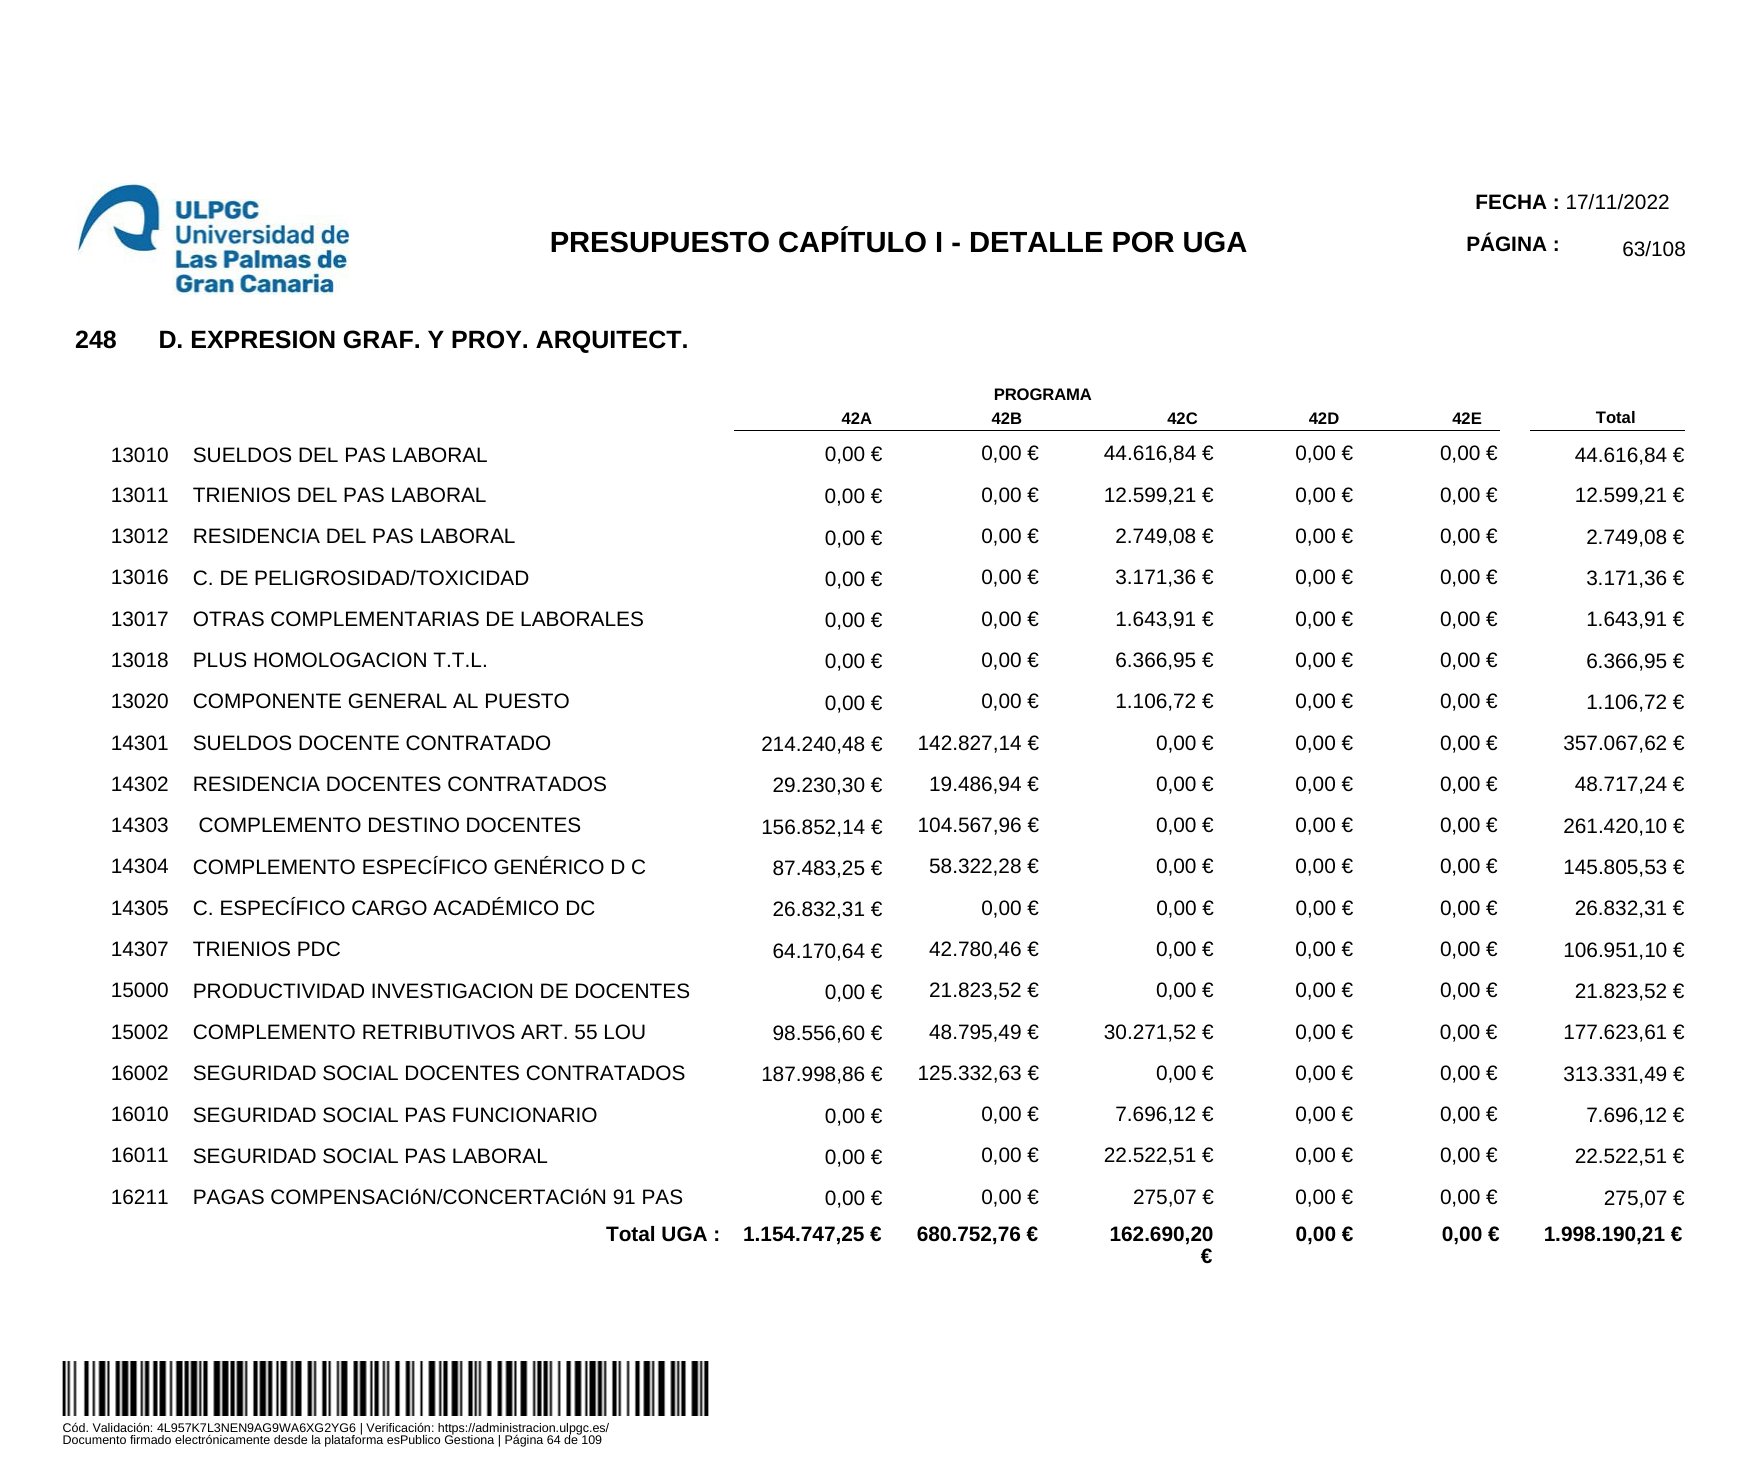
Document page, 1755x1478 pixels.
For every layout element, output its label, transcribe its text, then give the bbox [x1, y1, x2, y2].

table_cell 87.483,25 € [734, 847, 900, 888]
table_cell 19.486,94 € [900, 764, 1092, 805]
table_cell 1.106,72 € [1530, 681, 1685, 723]
table_cell 0,00 € [1397, 1136, 1500, 1177]
table_cell 0,00 € [1255, 1136, 1397, 1177]
table_cell 0,00 € [1397, 640, 1500, 681]
table_cell 0,00 € [1092, 888, 1254, 929]
table_cell 14305 [70, 888, 187, 929]
table_cell 214.240,48 € [734, 723, 900, 764]
table_cell 104.567,96 € [900, 805, 1092, 847]
table_cell 42E [1397, 370, 1500, 430]
table_cell 0,00 € [1397, 1177, 1500, 1217]
table_cell 680.752,76 € [900, 1217, 1092, 1268]
table_cell [187, 370, 734, 430]
table_cell 0,00 € [734, 475, 900, 516]
table_cell 0,00 € [1255, 805, 1397, 847]
table_cell 0,00 € [900, 681, 1092, 723]
table_cell [1500, 929, 1530, 971]
table_cell 0,00 € [1092, 971, 1254, 1012]
table_cell 145.805,53 € [1530, 847, 1685, 888]
table_cell 0,00 € [734, 681, 900, 723]
table_cell 0,00 € [900, 475, 1092, 516]
table_cell 22.522,51 € [1092, 1136, 1254, 1177]
table_cell 13012 [70, 516, 187, 558]
table_cell 13011 [70, 475, 187, 516]
table_cell 0,00 € [1397, 1053, 1500, 1094]
table_cell 0,00 € [1397, 1095, 1500, 1136]
table_cell 357.067,62 € [1530, 723, 1685, 764]
table_cell 0,00 € [1397, 431, 1500, 475]
table_cell 16211 [70, 1177, 187, 1217]
table_cell [1500, 430, 1530, 475]
table_cell 3.171,36 € [1530, 558, 1685, 599]
table_cell PLUS HOMOLOGACION T.T.L. [187, 640, 734, 681]
table_cell 98.556,60 € [734, 1012, 900, 1053]
table_cell [1500, 1053, 1530, 1094]
table_header [734, 326, 1685, 369]
table_cell [1500, 516, 1530, 558]
table_cell 22.522,51 € [1530, 1136, 1685, 1177]
table_cell 15000 [70, 971, 187, 1012]
table_cell 0,00 € [1397, 516, 1500, 558]
table_cell 16011 [70, 1136, 187, 1177]
table_cell 0,00 € [1255, 1012, 1397, 1053]
table_cell 42D [1255, 370, 1397, 430]
table_cell 1.643,91 € [1530, 599, 1685, 640]
table_cell [1500, 1012, 1530, 1053]
table_cell 0,00 € [734, 1177, 900, 1217]
table_cell TRIENIOS PDC [187, 929, 734, 971]
table_cell 0,00 € [734, 1095, 900, 1136]
table_cell [1500, 847, 1530, 888]
table_cell 0,00 € [900, 558, 1092, 599]
table_cell [1500, 1095, 1530, 1136]
table_cell 0,00 € [1397, 558, 1500, 599]
table_cell 0,00 € [734, 599, 900, 640]
table_cell 125.332,63 € [900, 1053, 1092, 1094]
table_cell 0,00 € [1397, 1217, 1500, 1268]
table_cell SUELDOS DOCENTE CONTRATADO [187, 723, 734, 764]
table_cell 0,00 € [1092, 847, 1254, 888]
table_cell 7.696,12 € [1530, 1095, 1685, 1136]
table_cell Total [1530, 370, 1685, 430]
table_cell 30.271,52 € [1092, 1012, 1254, 1053]
table_cell 0,00 € [1255, 681, 1397, 723]
table_cell [1500, 888, 1530, 929]
table_cell 13020 [70, 681, 187, 723]
table_cell 275,07 € [1530, 1177, 1685, 1217]
table_cell 16010 [70, 1095, 187, 1136]
table_cell 187.998,86 € [734, 1053, 900, 1094]
table_cell 0,00 € [1255, 1217, 1397, 1268]
table_cell 13018 [70, 640, 187, 681]
table_cell COMPLEMENTO RETRIBUTIVOS ART. 55 LOU [187, 1012, 734, 1053]
table_cell 0,00 € [1255, 640, 1397, 681]
table_cell [1500, 370, 1530, 430]
table_cell 2.749,08 € [1092, 516, 1254, 558]
table_cell 0,00 € [1255, 1177, 1397, 1217]
table_cell 0,00 € [1255, 847, 1397, 888]
table_cell 0,00 € [734, 640, 900, 681]
table_cell 142.827,14 € [900, 723, 1092, 764]
table_cell 106.951,10 € [1530, 929, 1685, 971]
table_cell Total UGA : [187, 1217, 734, 1268]
table_cell 0,00 € [900, 431, 1092, 475]
table_cell 1.643,91 € [1092, 599, 1254, 640]
table_cell 15002 [70, 1012, 187, 1053]
table_cell 0,00 € [1255, 558, 1397, 599]
table_cell RESIDENCIA DOCENTES CONTRATADOS [187, 764, 734, 805]
table_cell 156.852,14 € [734, 805, 900, 847]
table_cell 0,00 € [1397, 929, 1500, 971]
table_cell PROGRAMA 42B [900, 370, 1092, 430]
table_cell 0,00 € [734, 1136, 900, 1177]
table_cell RESIDENCIA DEL PAS LABORAL [187, 516, 734, 558]
table_cell [1500, 558, 1530, 599]
table_cell 3.171,36 € [1092, 558, 1254, 599]
table_cell 0,00 € [1397, 723, 1500, 764]
table_cell 0,00 € [1092, 805, 1254, 847]
table_cell [1500, 681, 1530, 723]
table_cell 1.106,72 € [1092, 681, 1254, 723]
table_cell 6.366,95 € [1530, 640, 1685, 681]
table_cell 42A [734, 370, 900, 430]
table_cell COMPLEMENTO ESPECÍFICO GENÉRICO D C [187, 847, 734, 888]
table_cell 0,00 € [734, 431, 900, 475]
table_cell 0,00 € [734, 516, 900, 558]
table_cell [70, 1217, 187, 1268]
table_cell 0,00 € [1255, 516, 1397, 558]
table_cell 0,00 € [900, 1095, 1092, 1136]
table_cell SUELDOS DEL PAS LABORAL [187, 430, 734, 475]
table_cell 42.780,46 € [900, 929, 1092, 971]
table_cell 0,00 € [1255, 599, 1397, 640]
table_cell [1500, 764, 1530, 805]
table_cell 44.616,84 € [1530, 431, 1685, 475]
table_cell 0,00 € [1092, 1053, 1254, 1094]
table_cell 2.749,08 € [1530, 516, 1685, 558]
table_cell 0,00 € [1092, 723, 1254, 764]
table_cell [70, 370, 187, 430]
table_cell TRIENIOS DEL PAS LABORAL [187, 475, 734, 516]
table_cell 0,00 € [1397, 805, 1500, 847]
table_cell COMPLEMENTO DESTINO DOCENTES [187, 805, 734, 847]
table_cell PRODUCTIVIDAD INVESTIGACION DE DOCENTES [187, 971, 734, 1012]
table_cell 29.230,30 € [734, 764, 900, 805]
table_cell 13017 [70, 599, 187, 640]
table_cell 275,07 € [1092, 1177, 1254, 1217]
table_cell 1.154.747,25 € [734, 1217, 900, 1268]
table_cell 0,00 € [734, 558, 900, 599]
table_cell 261.420,10 € [1530, 805, 1685, 847]
table_cell 13010 [70, 430, 187, 475]
table_cell 21.823,52 € [900, 971, 1092, 1012]
table_cell 313.331,49 € [1530, 1053, 1685, 1094]
table_cell 14301 [70, 723, 187, 764]
table_cell 0,00 € [1255, 1053, 1397, 1094]
table_cell 0,00 € [1397, 888, 1500, 929]
table_cell 0,00 € [1397, 599, 1500, 640]
table_cell 0,00 € [1397, 1012, 1500, 1053]
table_cell [1500, 599, 1530, 640]
table_cell 12.599,21 € [1092, 475, 1254, 516]
table_cell 0,00 € [1255, 723, 1397, 764]
table_cell [1500, 1177, 1530, 1217]
table_cell 0,00 € [1255, 971, 1397, 1012]
table_cell 13016 [70, 558, 187, 599]
table_cell 14302 [70, 764, 187, 805]
table_cell COMPONENTE GENERAL AL PUESTO [187, 681, 734, 723]
table_cell 7.696,12 € [1092, 1095, 1254, 1136]
table_cell 58.322,28 € [900, 847, 1092, 888]
table_cell [1500, 1136, 1530, 1177]
table_cell 0,00 € [900, 640, 1092, 681]
table_cell 0,00 € [900, 888, 1092, 929]
table_cell 0,00 € [1397, 847, 1500, 888]
table_cell 16002 [70, 1053, 187, 1094]
table_cell SEGURIDAD SOCIAL DOCENTES CONTRATADOS [187, 1053, 734, 1094]
table_cell 0,00 € [900, 599, 1092, 640]
table_cell C. DE PELIGROSIDAD/TOXICIDAD [187, 558, 734, 599]
table_cell 0,00 € [1397, 764, 1500, 805]
table_cell 0,00 € [1092, 764, 1254, 805]
table_cell 14303 [70, 805, 187, 847]
table_cell [1500, 1217, 1530, 1268]
table_cell 48.717,24 € [1530, 764, 1685, 805]
table_cell [1500, 475, 1530, 516]
table_cell 26.832,31 € [734, 888, 900, 929]
table_cell [1500, 640, 1530, 681]
table_cell [1500, 805, 1530, 847]
table_cell 48.795,49 € [900, 1012, 1092, 1053]
table_cell 0,00 € [1255, 764, 1397, 805]
table_header 248 D. [70, 326, 187, 369]
table_cell 42C [1092, 370, 1254, 430]
table_cell 0,00 € [1092, 929, 1254, 971]
table_cell 12.599,21 € [1530, 475, 1685, 516]
table_cell 0,00 € [734, 971, 900, 1012]
table_cell SEGURIDAD SOCIAL PAS FUNCIONARIO [187, 1095, 734, 1136]
table_cell 6.366,95 € [1092, 640, 1254, 681]
table_cell 0,00 € [1397, 971, 1500, 1012]
table_cell 21.823,52 € [1530, 971, 1685, 1012]
table_cell 44.616,84 € [1092, 431, 1254, 475]
table_cell 26.832,31 € [1530, 888, 1685, 929]
table_cell 0,00 € [900, 516, 1092, 558]
table_cell 14304 [70, 847, 187, 888]
table_cell 0,00 € [1397, 681, 1500, 723]
table_cell 0,00 € [1255, 1095, 1397, 1136]
table_cell 0,00 € [1397, 475, 1500, 516]
table_cell 1.998.190,21 € [1530, 1217, 1685, 1268]
table_cell 0,00 € [900, 1177, 1092, 1217]
table_cell SEGURIDAD SOCIAL PAS LABORAL [187, 1136, 734, 1177]
table_cell 0,00 € [1255, 888, 1397, 929]
table_cell OTRAS COMPLEMENTARIAS DE LABORALES [187, 599, 734, 640]
table_cell C. ESPECÍFICO CARGO ACADÉMICO DC [187, 888, 734, 929]
table_cell 177.623,61 € [1530, 1012, 1685, 1053]
table_cell 0,00 € [1255, 431, 1397, 475]
table_cell 162.690,20 € [1092, 1217, 1254, 1268]
table_cell 0,00 € [1255, 929, 1397, 971]
table_cell [1500, 971, 1530, 1012]
table_cell 14307 [70, 929, 187, 971]
table_cell 0,00 € [1255, 475, 1397, 516]
table_cell [1500, 723, 1530, 764]
table_cell 64.170,64 € [734, 929, 900, 971]
table_cell 0,00 € [900, 1136, 1092, 1177]
table_header EXPRESION GRAF. Y PROY. ARQUITECT. [187, 326, 734, 369]
table_cell PAGAS COMPENSACIóN/CONCERTACIóN 91 PAS [187, 1177, 734, 1217]
